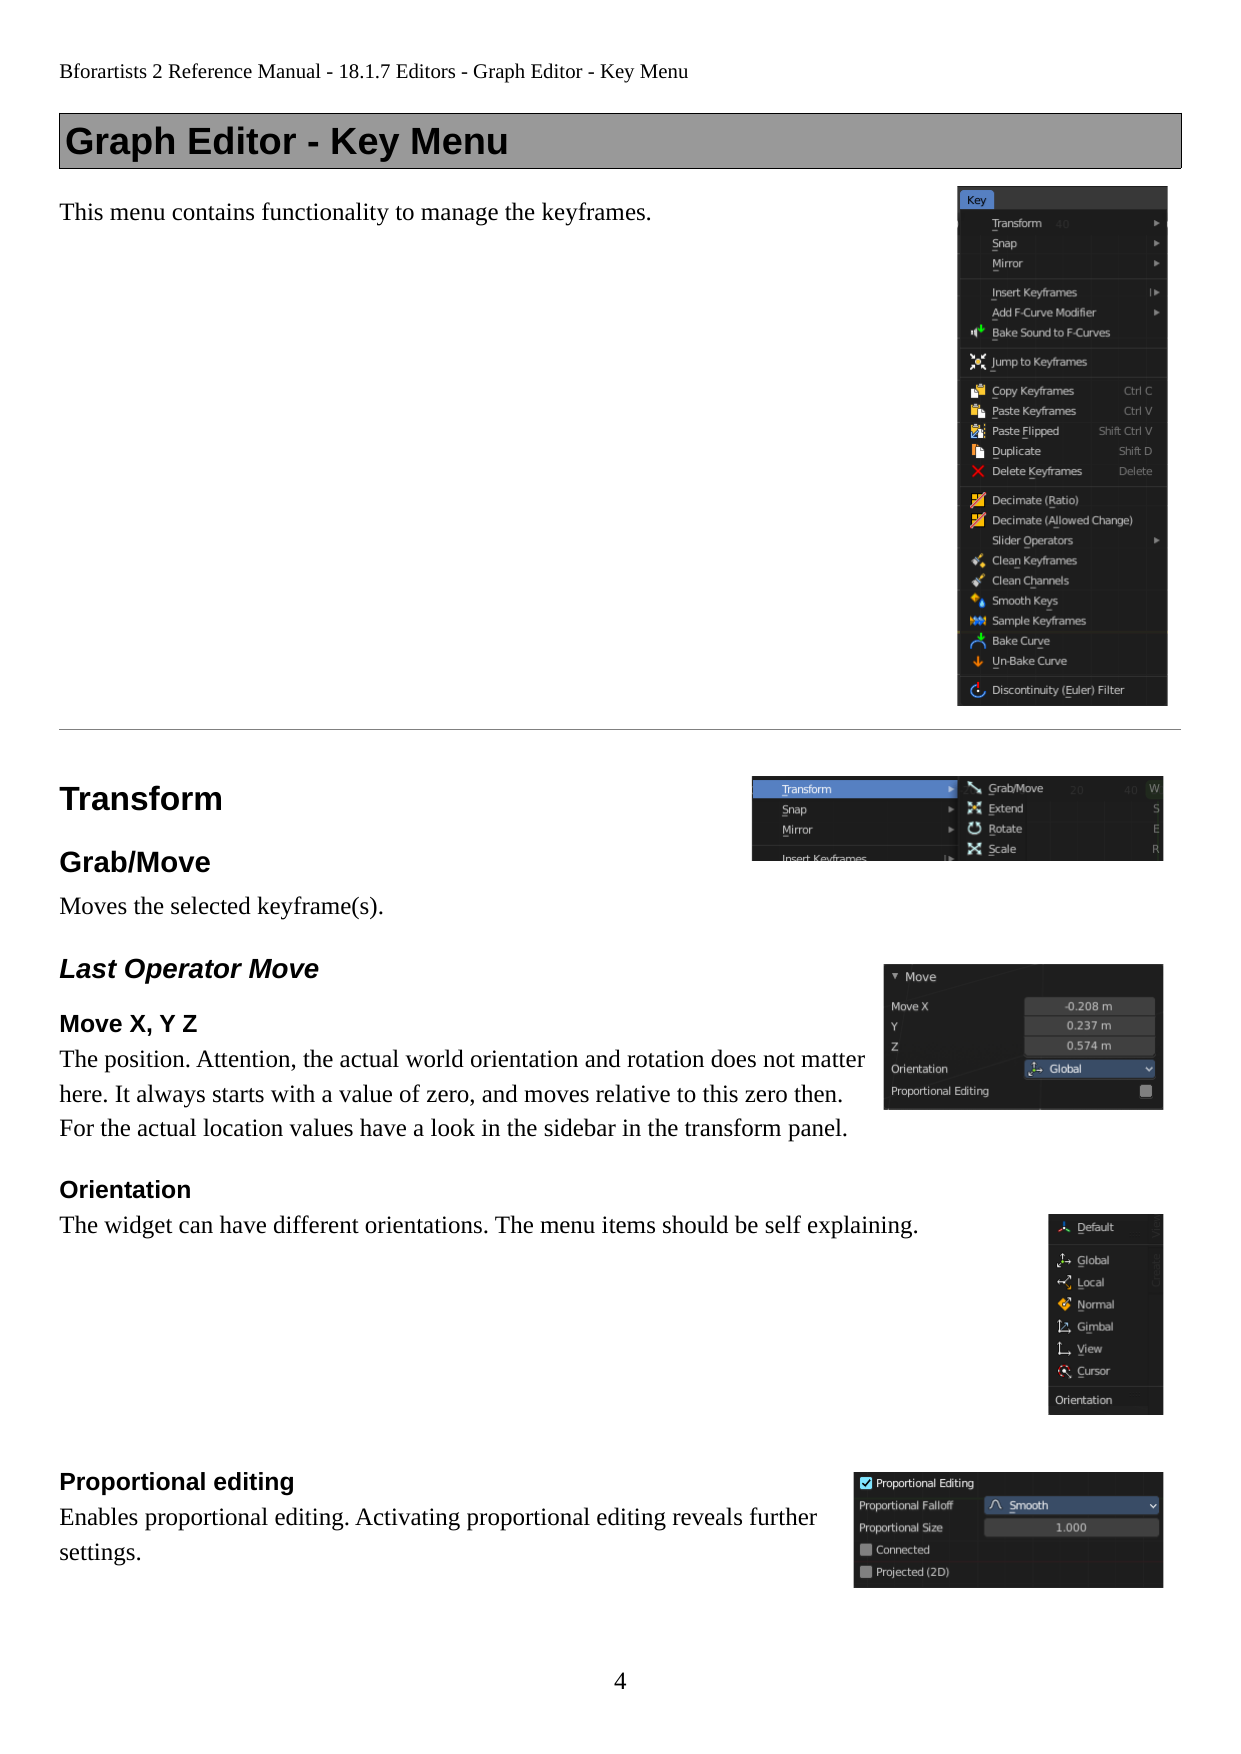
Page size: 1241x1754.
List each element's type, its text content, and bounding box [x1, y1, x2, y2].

subtitle [1164, 1009, 1181, 1038]
subtitle Last Operator Move [59, 953, 1181, 984]
text Moves the selected keyframe(s). [59, 891, 1181, 920]
picture [883, 964, 1164, 1110]
subtitle Proportional editing [59, 1467, 1181, 1496]
text Enables proportional editing. Activating proportional editing reveals further settings. [59, 1502, 853, 1566]
subtitle Move X, Y Z [59, 1009, 883, 1038]
picture [957, 186, 1168, 706]
picture [751, 776, 1164, 861]
subtitle [1164, 779, 1181, 818]
text This menu contains functionality to manage the keyframes. [59, 197, 957, 225]
picture [853, 1472, 1164, 1588]
subtitle Transform [59, 779, 751, 818]
table_header Graph Editor - Key Menu [60, 114, 1181, 168]
text The widget can have different orientations. The menu items should be self explaining. [59, 1210, 1181, 1238]
text The position. Attention, the actual world orientation and rotation does not matter here. It always starts with a value of zero, and moves relative to this zero then. For the actual location values have a look in the sidebar in the transform panel. [59, 1044, 1181, 1142]
subtitle Orientation [59, 1175, 1181, 1203]
subtitle Grab/Move [59, 845, 1181, 879]
picture [1048, 1214, 1164, 1415]
